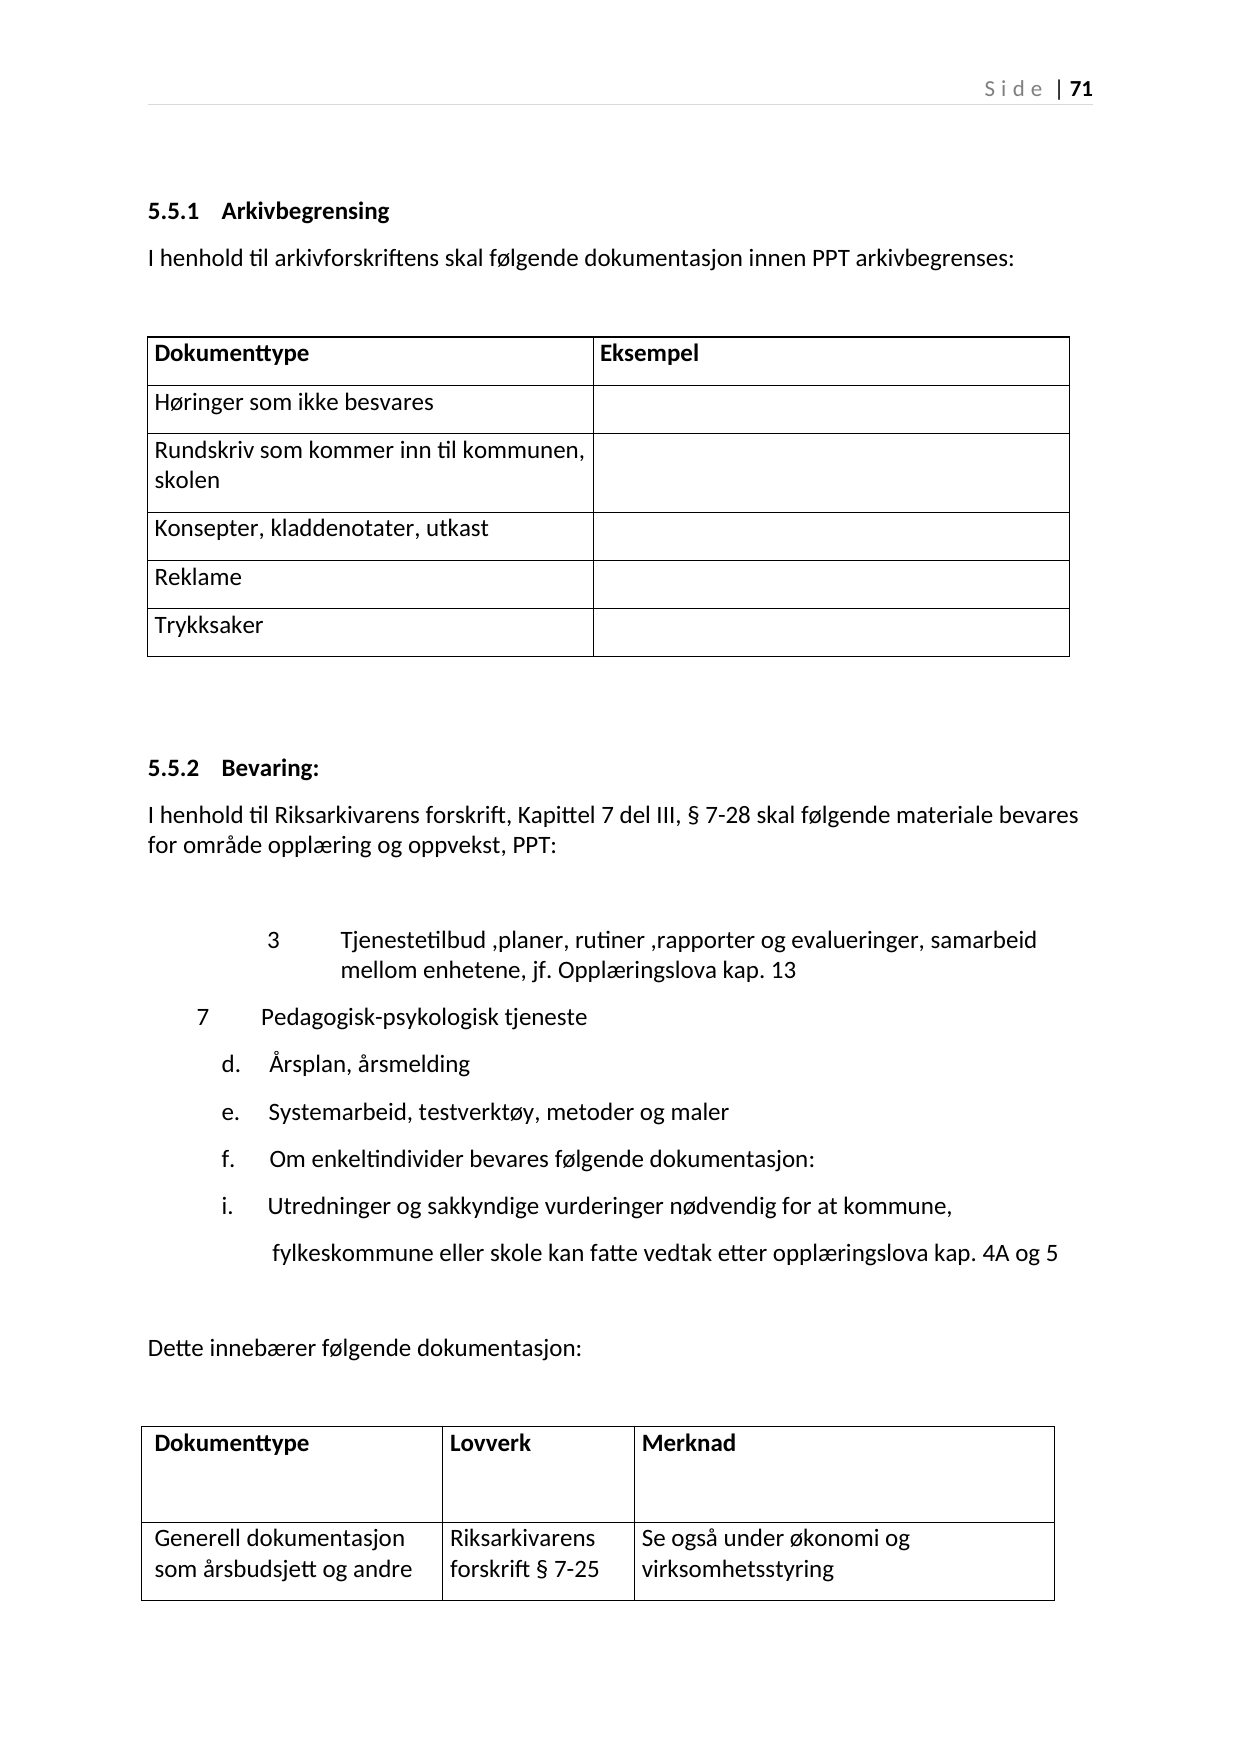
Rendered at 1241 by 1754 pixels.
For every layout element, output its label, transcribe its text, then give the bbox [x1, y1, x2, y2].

table_cell [594, 386, 1069, 433]
table_cell Rundskriv som kommer inn til kommunen, skolen [148, 434, 593, 512]
text Dette innebærer følgende dokumentasjon: [148, 1332, 1093, 1362]
text 5.5.2 Bevaring: [148, 752, 1093, 782]
table_header Dokumenttype [142, 1427, 442, 1522]
text f. Om enkeltindivider bevares følgende dokumentasjon: [148, 1143, 1093, 1173]
table_cell [594, 609, 1069, 656]
table_cell [594, 561, 1069, 608]
text fylkeskommune eller skole kan fatte vedtak etter opplæringslova kap. 4A og 5 [221, 1237, 1093, 1268]
text i. Utredninger og sakkyndige vurderinger nødvendig for at kommune, [221, 1190, 1093, 1221]
text d. Årsplan, årsmelding [148, 1049, 1093, 1079]
table_cell [594, 434, 1069, 512]
table_cell [594, 513, 1069, 560]
table_header Dokumenttype [148, 338, 593, 384]
table_cell Reklame [148, 561, 593, 608]
text e. Systemarbeid, testverktøy, metoder og maler [148, 1096, 1093, 1126]
table_cell Riksarkivarens forskrift § 7-25 [443, 1523, 634, 1600]
text 7 Pedagogisk-psykologisk tjeneste [148, 1001, 1093, 1032]
table_cell Konsepter, kladdenotater, utkast [148, 513, 593, 560]
table_header Merknad [635, 1427, 1054, 1522]
text I henhold til Riksarkivarens forskrift, Kapittel 7 del III, § 7-28 skal følgende materiale bevares for område opplæring og oppvekst, PPT: [148, 799, 1093, 860]
table_header Eksempel [594, 338, 1069, 384]
text I henhold til arkivforskriftens skal følgende dokumentasjon innen PPT arkivbegrenses: [148, 242, 1093, 272]
table_cell Se også under økonomi og virksomhetsstyring [635, 1523, 1054, 1600]
table_header Lovverk [443, 1427, 634, 1522]
table_cell Generell dokumentasjon som årsbudsjett og andre [142, 1523, 442, 1600]
table_cell Høringer som ikke besvares [148, 386, 593, 433]
table_cell Trykksaker [148, 609, 593, 656]
list Tjenestetilbud ,planer, rutiner ,rapporter og evalueringer, samarbeid mellom enhetene, jf. Opplæringslova kap. 13 [267, 924, 1093, 985]
text 5.5.1 Arkivbegrensing [148, 195, 1093, 225]
